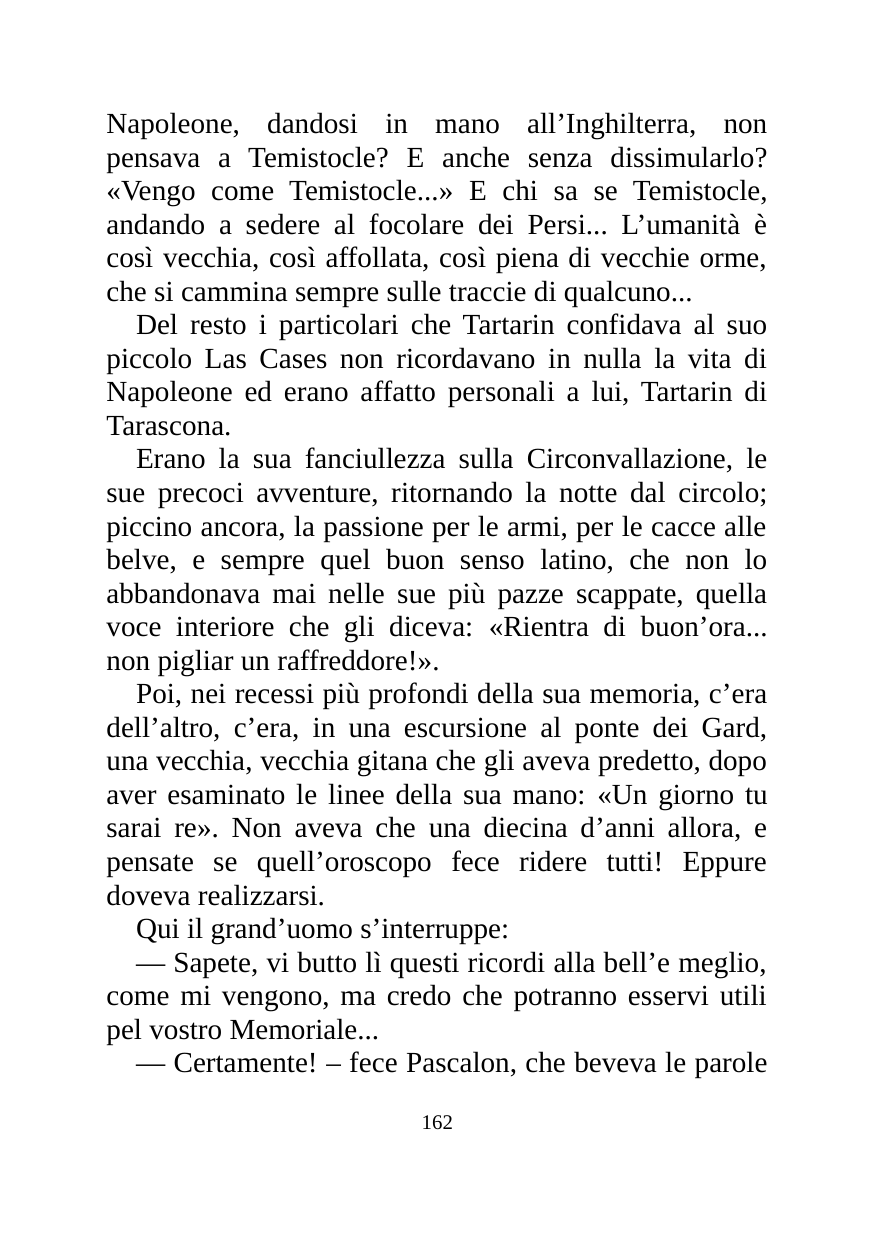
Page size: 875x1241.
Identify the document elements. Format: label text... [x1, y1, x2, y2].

text Erano la sua fanciullezza sulla Circonvallazione, le sue precoci avventure, ritornando la notte dal circolo; piccino ancora, la passione per le armi, per le cacce alle belve, e sempre quel buon senso latino, che non lo abbandonava mai nelle sue più pazze scappate, quella voce interiore che gli diceva: «Rientra di buon’ora... non pigliar un raffreddore!». [106, 442, 768, 676]
text Poi, nei recessi più profondi della sua memoria, c’era dell’altro, c’era, in una escursione al ponte dei Gard, una vecchia, vecchia gitana che gli aveva predetto, dopo aver esaminato le linee della sua mano: «Un giorno tu sarai re». Non aveva che una diecina d’anni allora, e pensate se quell’oroscopo fece ridere tutti! Eppure doveva realizzarsi. [106, 676, 768, 911]
text — Certamente! – fece Pascalon, che beveva le parole [106, 1045, 768, 1079]
text Del resto i particolari che Tartarin confidava al suo piccolo Las Cases non ricordavano in nulla la vita di Napoleone ed erano affatto personali a lui, Tartarin di Tarascona. [106, 307, 768, 442]
text Qui il grand’uomo s’interruppe: [106, 911, 768, 945]
text Napoleone, dandosi in mano all’Inghilterra, non pensava a Temistocle? E anche senza dissimularlo? «Vengo come Temistocle...» E chi sa se Temistocle, andando a sedere al focolare dei Persi... L’umanità è così vecchia, così affollata, così piena di vecchie orme, che si cammina sempre sulle traccie di qualcuno... [106, 106, 768, 307]
text — Sapete, vi butto lì questi ricordi alla bell’e meglio, come mi vengono, ma credo che potranno esservi utili pel vostro Memoriale... [106, 945, 768, 1045]
